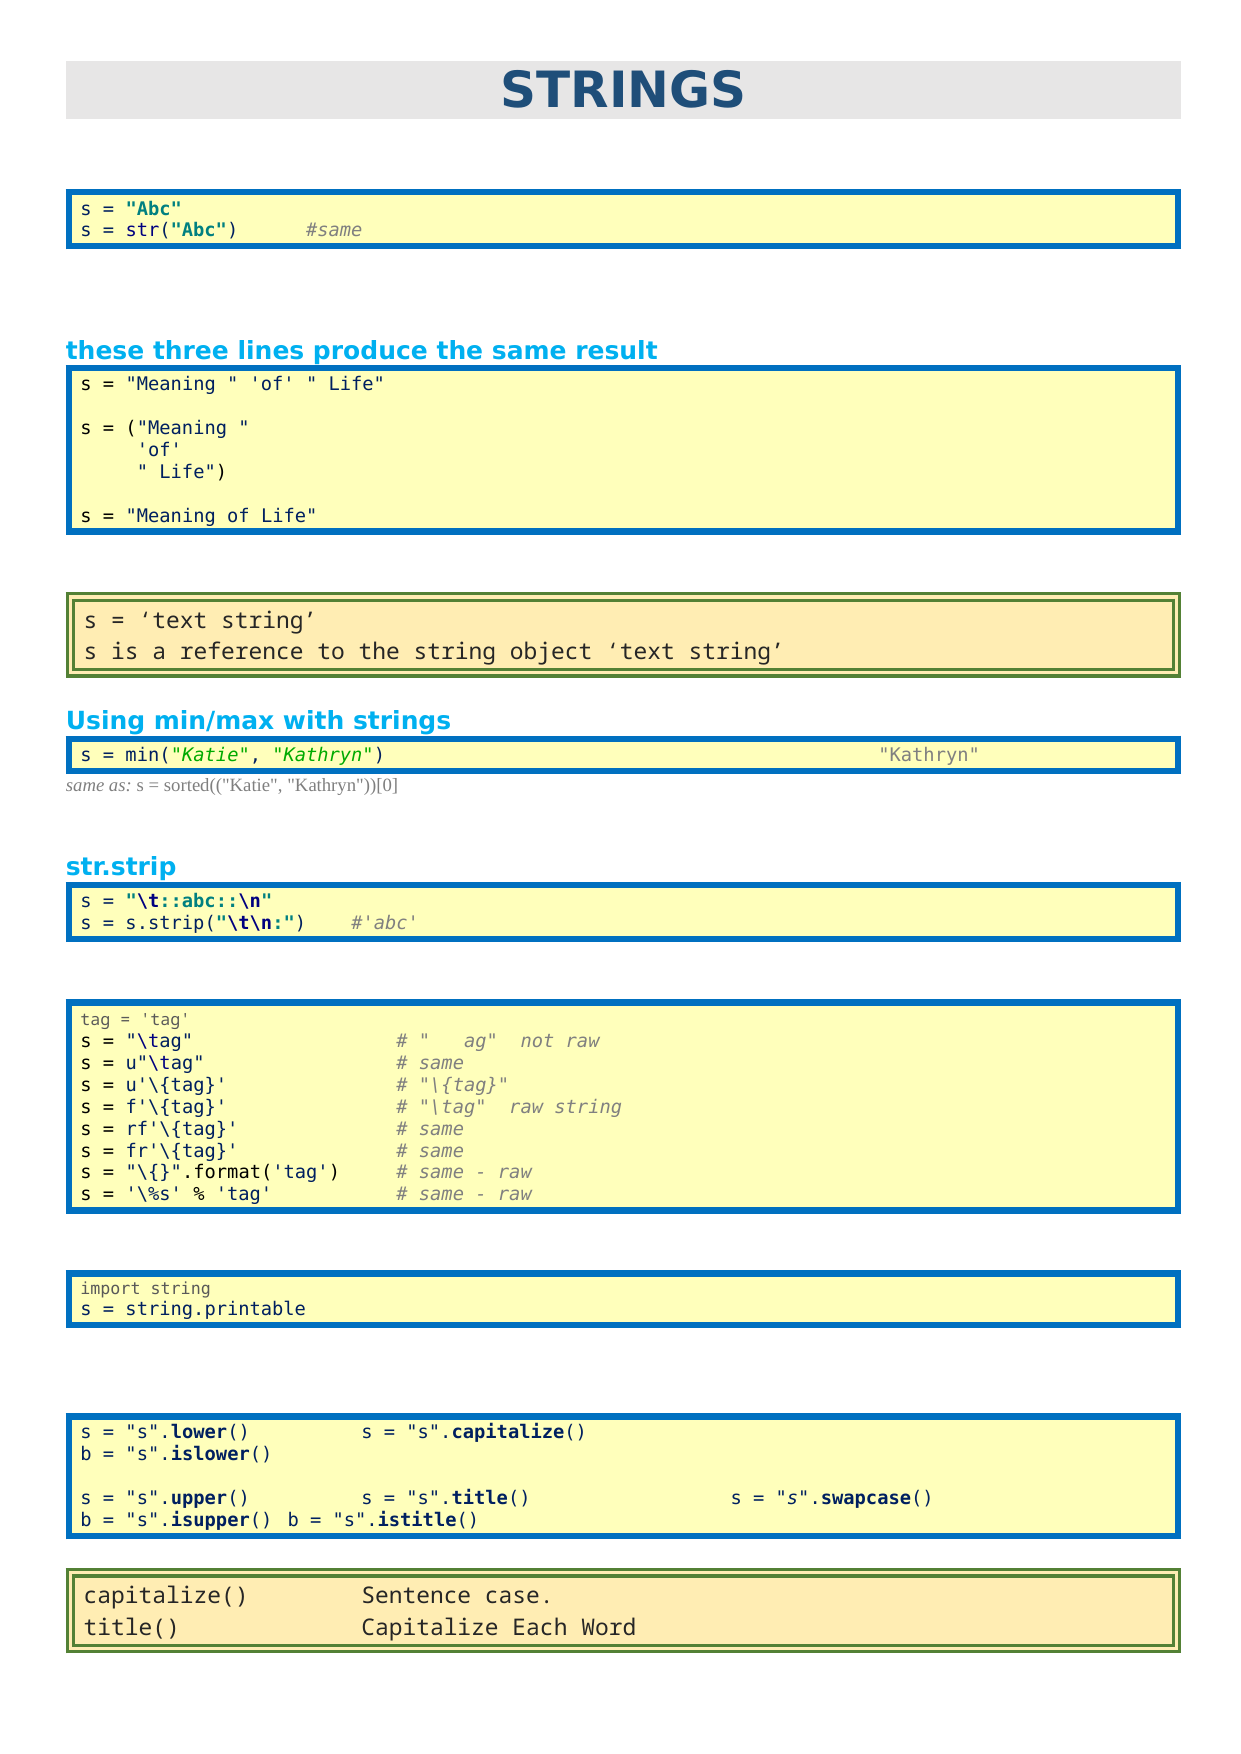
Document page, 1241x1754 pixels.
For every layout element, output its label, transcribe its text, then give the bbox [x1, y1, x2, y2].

text s = "Meaning of Life" [72, 496, 1175, 528]
text same as: s = sorted(("Katie", "Kathryn"))[0] [66, 774, 1181, 796]
text " Life") [72, 452, 1175, 474]
text s = string.printable [72, 1290, 1175, 1322]
text s = ‘text string’ [69, 595, 1178, 623]
text s = "\t::abc::\n" s = s.strip("\t\n:") #'abc' [72, 888, 1175, 936]
text b = "s".islower() [72, 1435, 1175, 1457]
subtitle STRINGS [66, 61, 1181, 119]
title str.strip [66, 853, 1181, 882]
text s is a reference to the string object ‘text string’ [69, 623, 1178, 674]
text b = "s".isupper() b = "s".istitle() [72, 1501, 1175, 1533]
text s = "s".lower() s = "s".capitalize() [72, 1420, 1175, 1435]
title these three lines produce the same result [66, 336, 1181, 365]
text tag = 'tag' s = "\tag" # " ag" not raw s = u"\tag" # same s = u'\{tag}' # "\{tag}" s = f'\{tag}' # "\tag" raw string s = rf'\{tag}' # same s = fr'\{tag}' # same s = "\{}".format('tag') # same - raw s = '\%s' % 'tag' # same - raw [72, 1006, 1175, 1207]
text capitalize() Sentence case. [69, 1571, 1178, 1599]
text s = min("Katie", "Kathryn") "Kathryn" [72, 742, 1175, 768]
title Using min/max with strings [66, 706, 1181, 736]
text import string [72, 1277, 1175, 1290]
text title() Capitalize Each Word [69, 1599, 1178, 1650]
text s = "Abc" s = str("Abc") #same [72, 195, 1175, 243]
text s = "Meaning " 'of' " Life" [72, 371, 1175, 387]
text 'of' [72, 431, 1175, 452]
text s = "s".upper() s = "s".title() s = "s".swapcase() [72, 1479, 1175, 1501]
text s = ("Meaning " [72, 409, 1175, 431]
